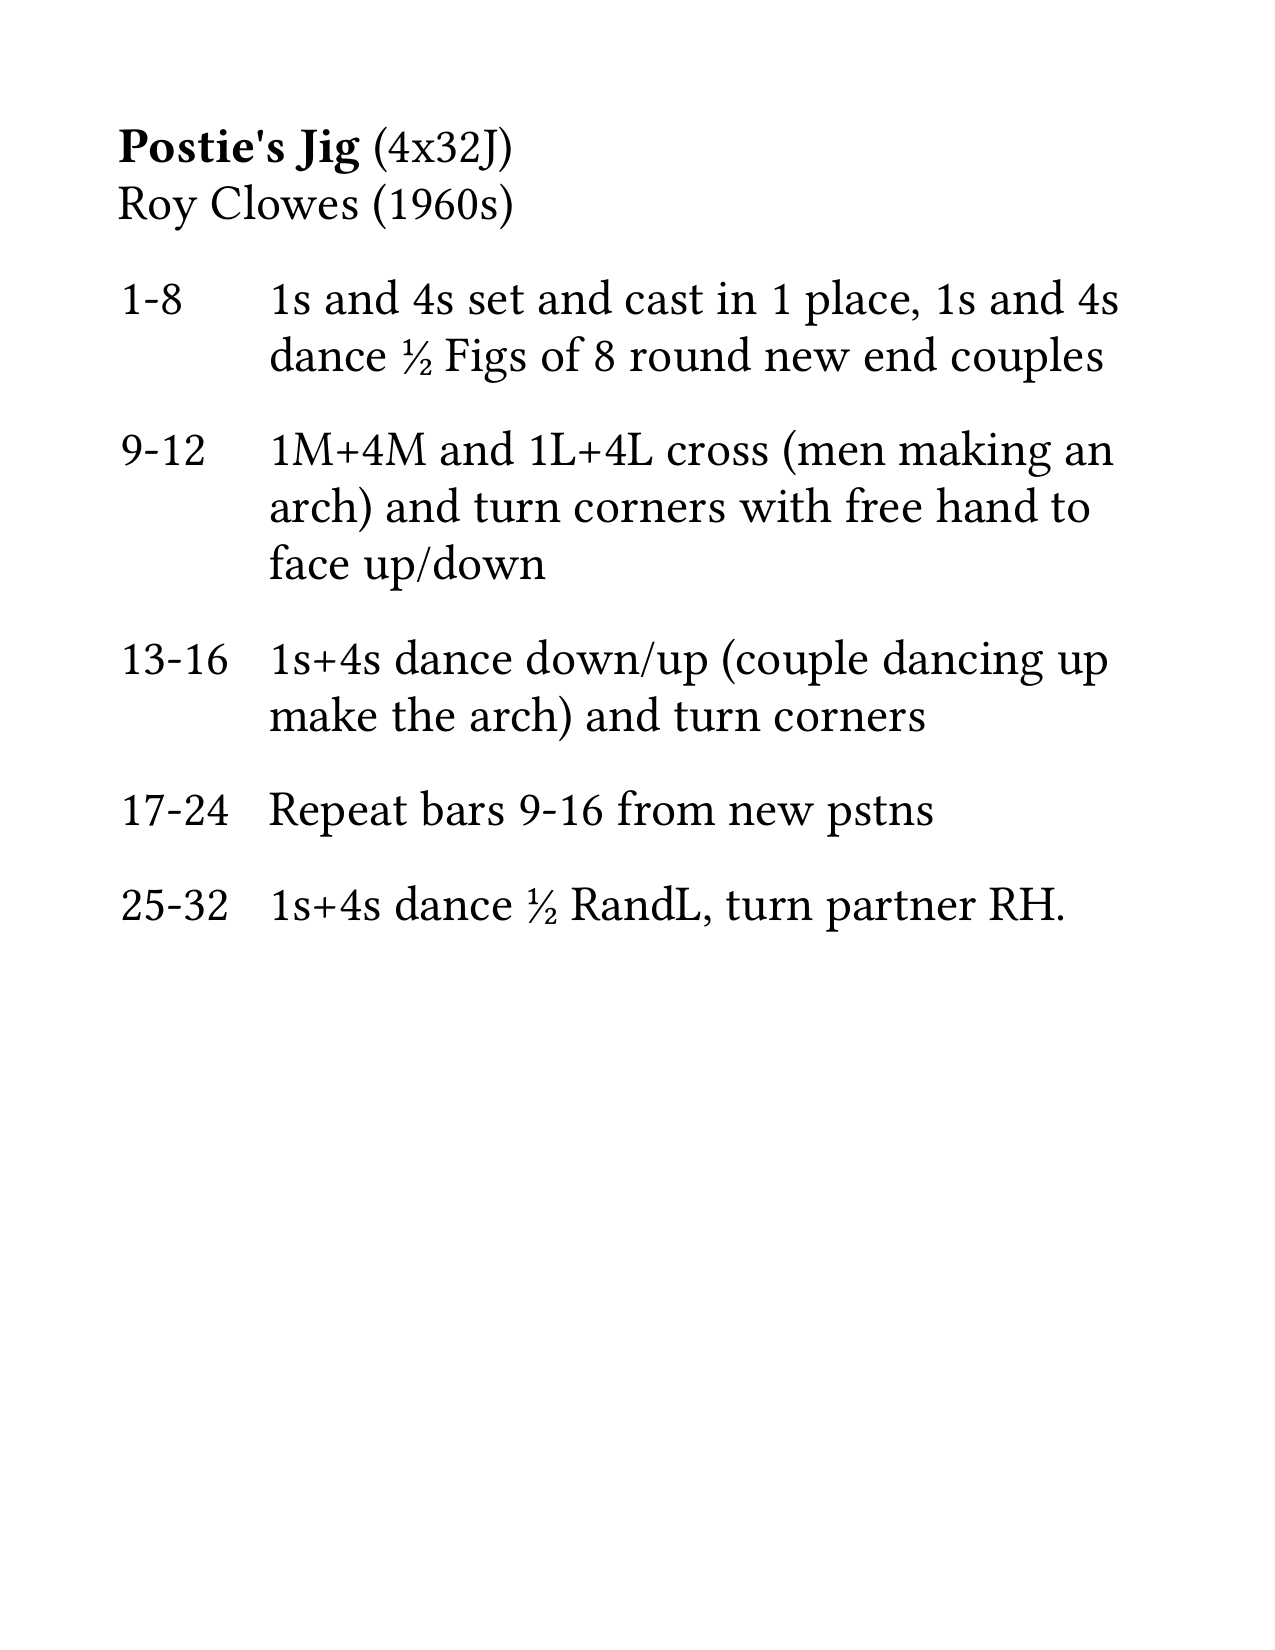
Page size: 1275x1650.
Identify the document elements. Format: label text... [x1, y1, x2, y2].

text 13-16 1s+4s dance down/up (couple dancing up make the arch) and turn corners [120, 629, 1157, 743]
text 17-24 Repeat bars 9-16 from new pstns [120, 781, 1157, 838]
text 1-8 1s and 4s set and cast in 1 place, 1s and 4s dance ½ Figs of 8 round new end couples [120, 269, 1157, 383]
text 25-32 1s+4s dance ½ RandL, turn partner RH. [120, 875, 1157, 932]
text 9-12 1M+4M and 1L+4L cross (men making an arch) and turn corners with free hand to face up/down [120, 421, 1157, 592]
text Postie's Jig (4x32J) Roy Clowes (1960s) [118, 118, 1157, 232]
